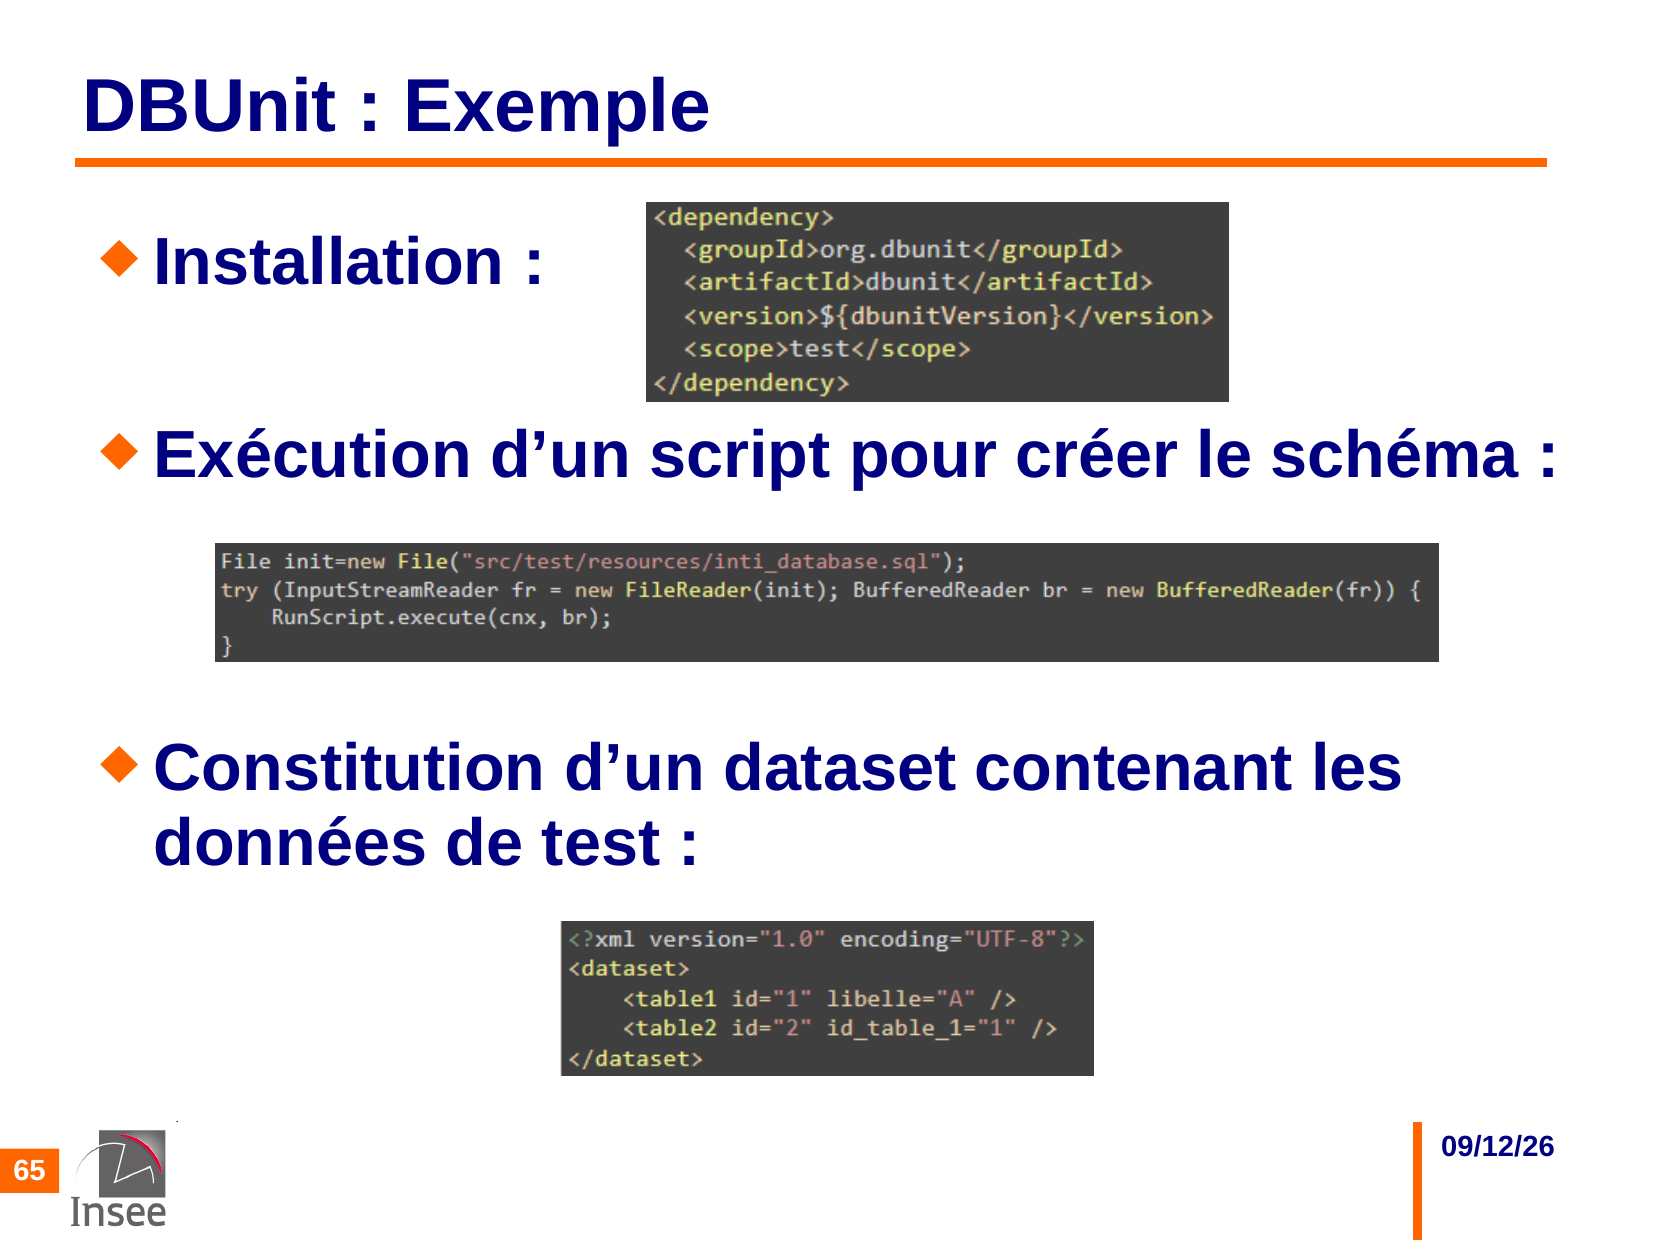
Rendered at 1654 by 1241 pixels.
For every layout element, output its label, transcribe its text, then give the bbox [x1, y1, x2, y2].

picture [646, 202, 1229, 402]
picture [560, 921, 1094, 1076]
picture [62, 1121, 178, 1241]
picture [215, 543, 1439, 662]
list Installation : Exécution d’un script pour créer le schéma : Constitution d’un dataset contenant les données de test : [82, 224, 1571, 1051]
title DBUnit : Exemple [82, 49, 1619, 163]
